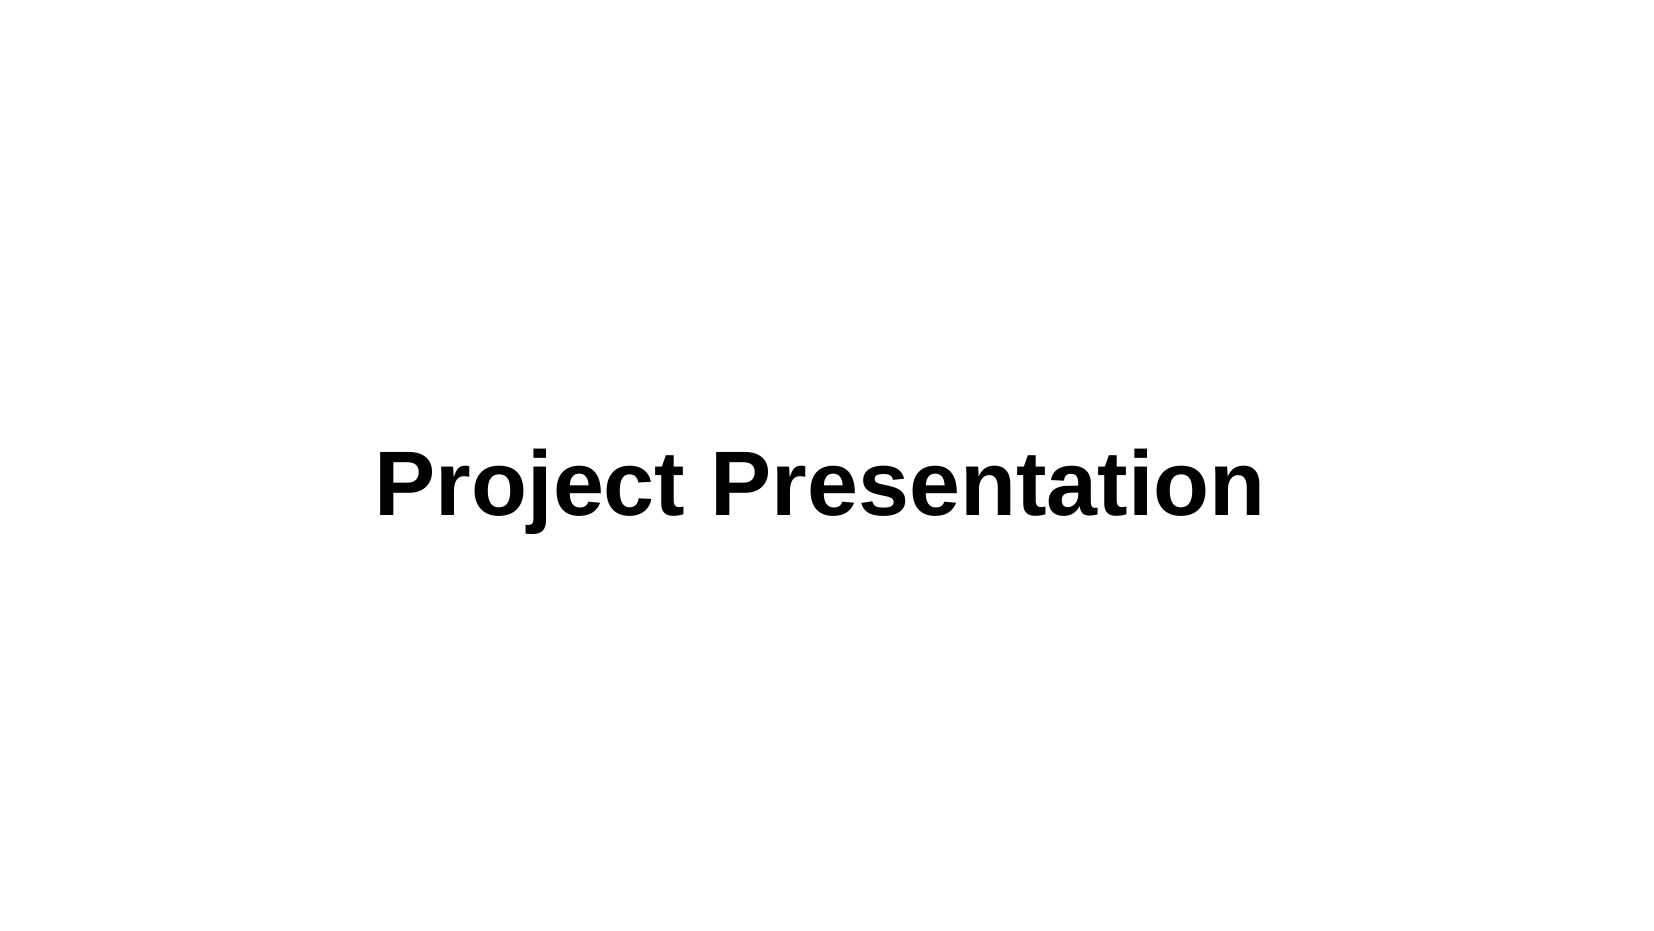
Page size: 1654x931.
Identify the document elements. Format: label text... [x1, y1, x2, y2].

title Project Presentation [76, 324, 1565, 643]
